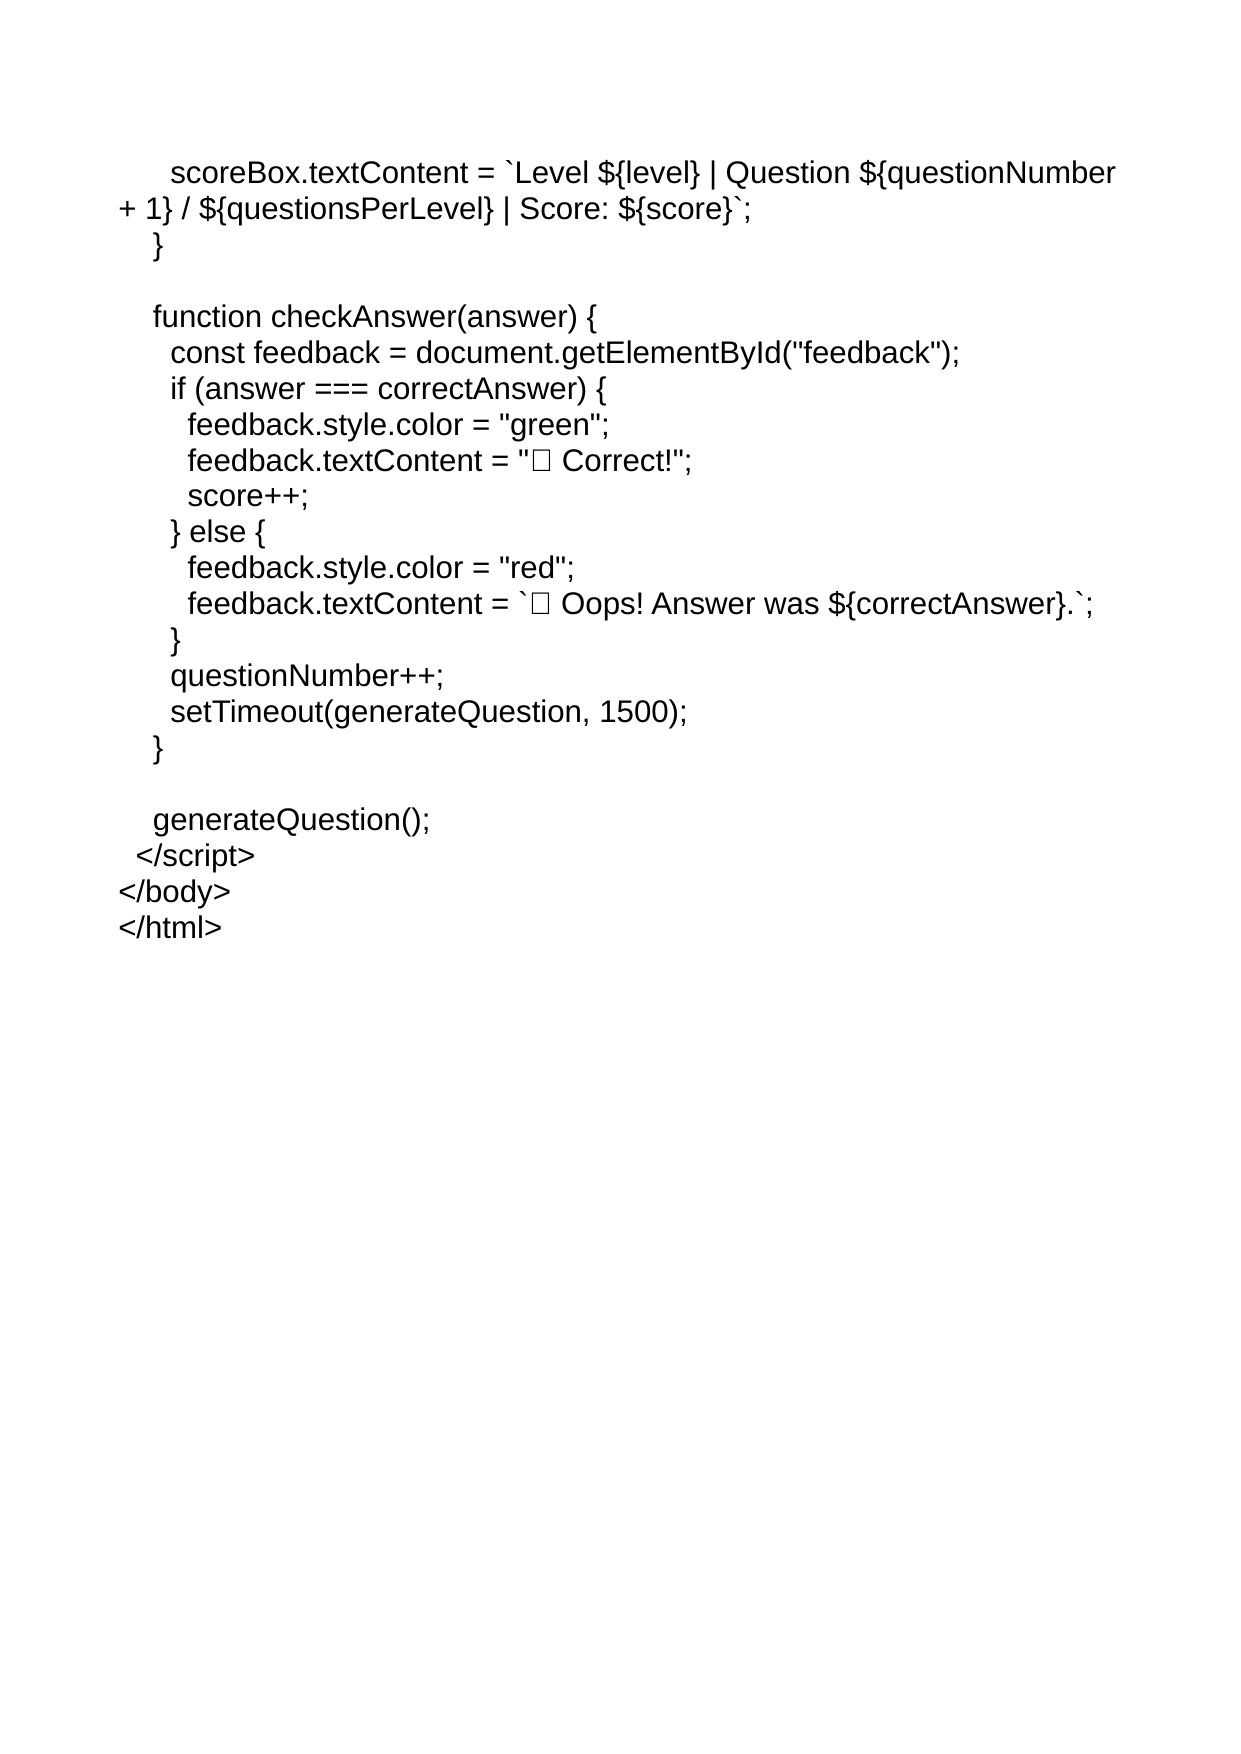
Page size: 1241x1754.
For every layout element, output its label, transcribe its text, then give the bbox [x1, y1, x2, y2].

text } [118, 621, 1122, 657]
text </script> [118, 837, 1122, 873]
text function checkAnswer(answer) { [118, 298, 1122, 334]
text </body> [118, 873, 1122, 909]
text feedback.textContent = "✅ Correct!"; [118, 442, 1122, 477]
text generateQuestion(); [118, 801, 1122, 837]
text score++; [118, 477, 1122, 513]
text feedback.style.color = "red"; [118, 549, 1122, 585]
text const feedback = document.getElementById("feedback"); [118, 334, 1122, 370]
text questionNumber++; [118, 657, 1122, 693]
text scoreBox.textContent = `Level ${level} | Question ${questionNumber + 1} / ${questionsPerLevel} | Score: ${score}`; [118, 154, 1122, 226]
text setTimeout(generateQuestion, 1500); [118, 693, 1122, 729]
text } [118, 729, 1122, 765]
text feedback.textContent = `❌ Oops! Answer was ${correctAnswer}.`; [118, 585, 1122, 621]
text if (answer === correctAnswer) { [118, 370, 1122, 406]
text } else { [118, 513, 1122, 549]
text } [118, 226, 1122, 262]
text feedback.style.color = "green"; [118, 406, 1122, 442]
text </html> [118, 909, 1122, 945]
